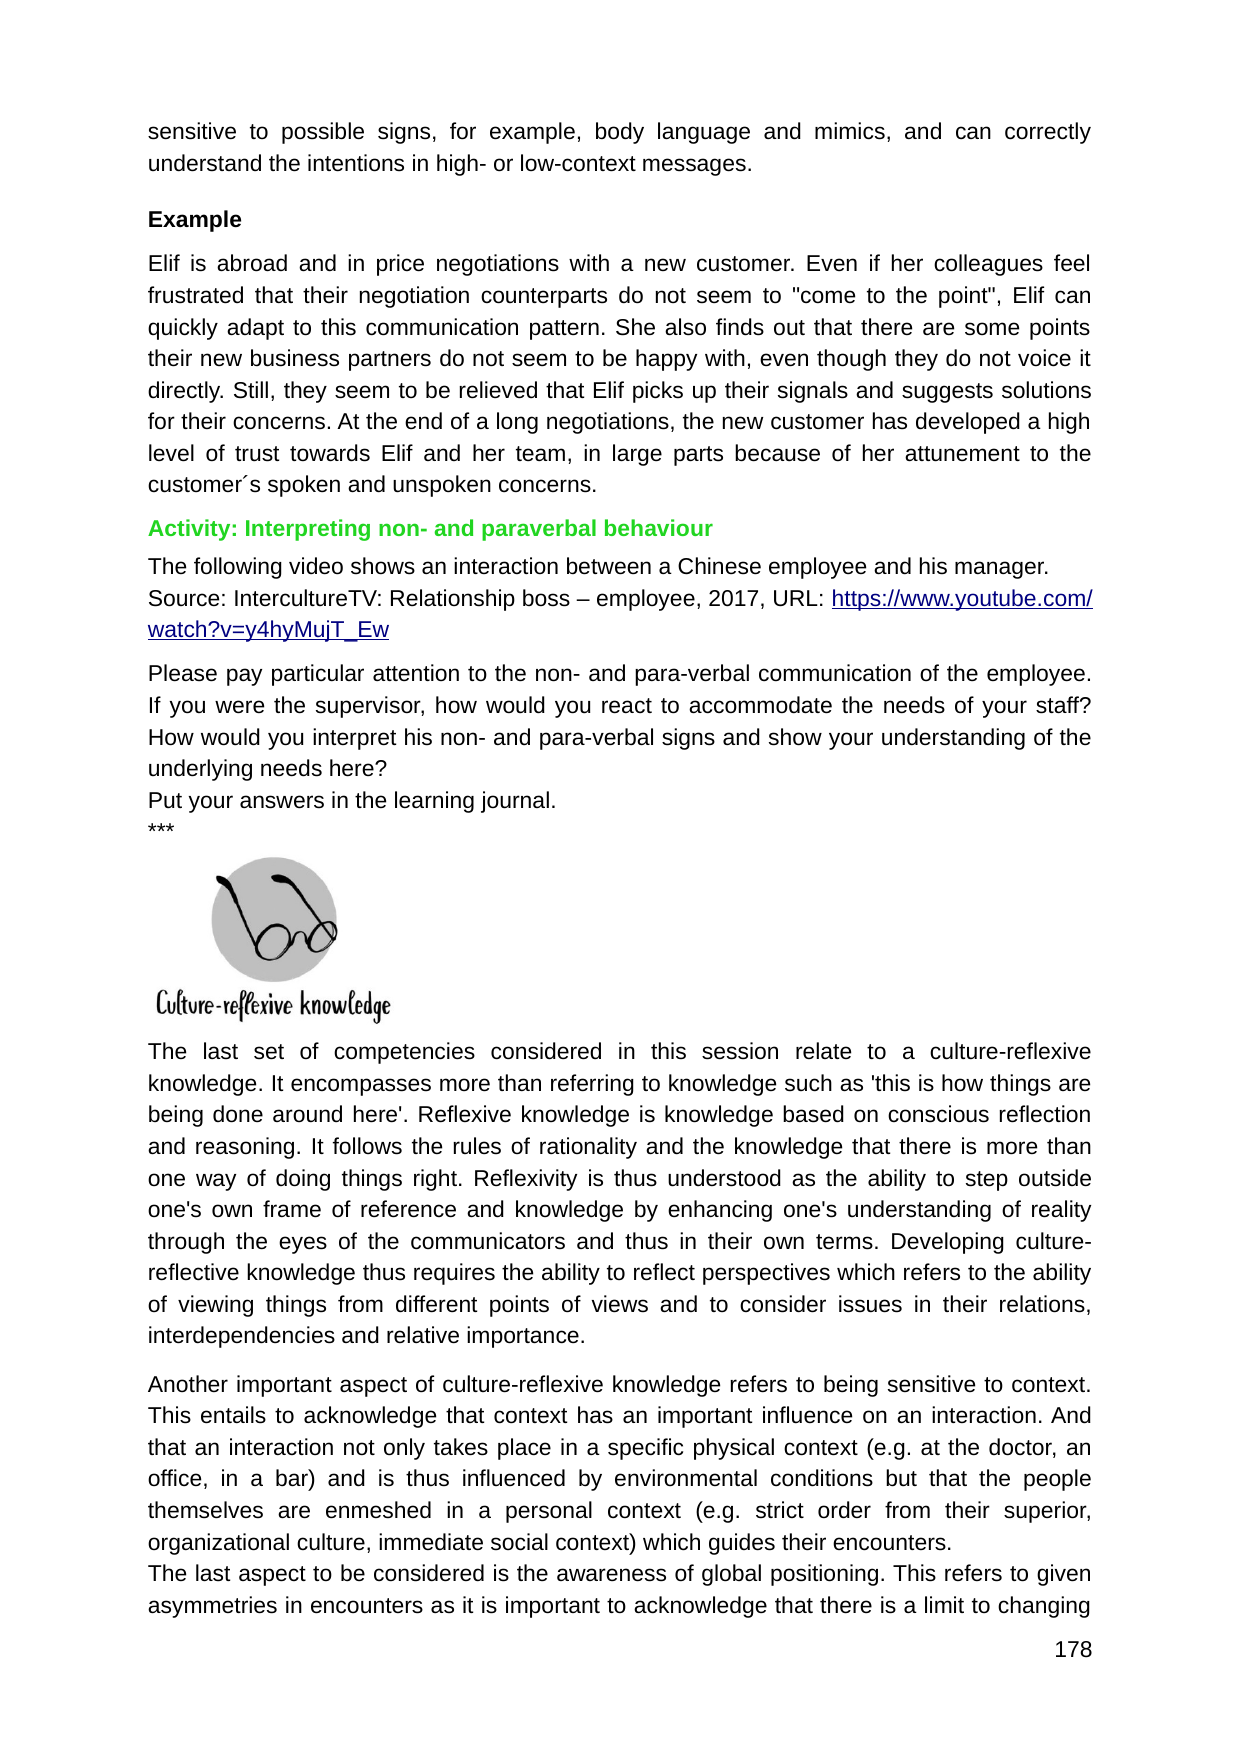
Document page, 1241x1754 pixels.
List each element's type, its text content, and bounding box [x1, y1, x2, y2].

subtitle Activity: Interpreting non- and paraverbal behaviour [148, 515, 1092, 542]
subtitle Example [148, 206, 1092, 233]
text sensitive to possible signs, for example, body language and mimics, and can correctly understand the intentions in high- or low-context messages. [148, 118, 1092, 176]
text Put your answers in the learning journal. [148, 787, 1092, 813]
text The last aspect to be considered is the awareness of global positioning. This refers to given asymmetries in encounters as it is important to acknowledge that there is a limit to changing [148, 1560, 1092, 1618]
text Another important aspect of culture-reflexive knowledge refers to being sensitive to context. This entails to acknowledge that context has an important influence on an interaction. And that an interaction not only takes place in a specific physical context (e.g. at the doctor, an office, in a bar) and is thus influenced by environmental conditions but that the people themselves are enmeshed in a personal context (e.g. strict order from their superior, organizational culture, immediate social context) which guides their encounters. [148, 1371, 1092, 1555]
text The last set of competencies considered in this session relate to a culture-reflexive knowledge. It encompasses more than referring to knowledge such as 'this is how things are being done around here'. Reflexive knowledge is knowledge based on conscious reflection and reasoning. It follows the rules of rationality and the knowledge that there is more than one way of doing things right. Reflexivity is thus understood as the ability to step outside one's own frame of reference and knowledge by enhancing one's understanding of reality through the eyes of the communicators and thus in their own terms. Developing culture-reflective knowledge thus requires the ability to reflect perspectives which refers to the ability of viewing things from different points of views and to consider issues in their relations, interdependencies and relative importance. [148, 1038, 1092, 1349]
text Source: IntercultureTV: Relationship boss – employee, 2017, URL: https://www.youtube.com/ watch?v=y4hyMujT_Ew [148, 585, 1092, 643]
text Elif is abroad and in price negotiations with a new customer. Even if her colleagues feel frustrated that their negotiation counterparts do not seem to "come to the point", Elif can quickly adapt to this communication pattern. She also finds out that there are some points their new business partners do not seem to be happy with, even though they do not voice it directly. Still, they seem to be relieved that Elif picks up their signals and suggests solutions for their concerns. At the end of a long negotiations, the new customer has developed a high level of trust towards Elif and her team, in large parts because of her attunement to the customer´s spoken and unspoken concerns. [148, 250, 1092, 498]
text *** [148, 818, 1092, 844]
text The following video shows an interaction between a Chinese employee and his manager. [148, 553, 1092, 579]
text Please pay particular attention to the non- and para-verbal communication of the employee. If you were the supervisor, how would you react to accommodate the needs of your staff? How would you interpret his non- and para-verbal signs and show your understanding of the underlying needs here? [148, 660, 1092, 781]
